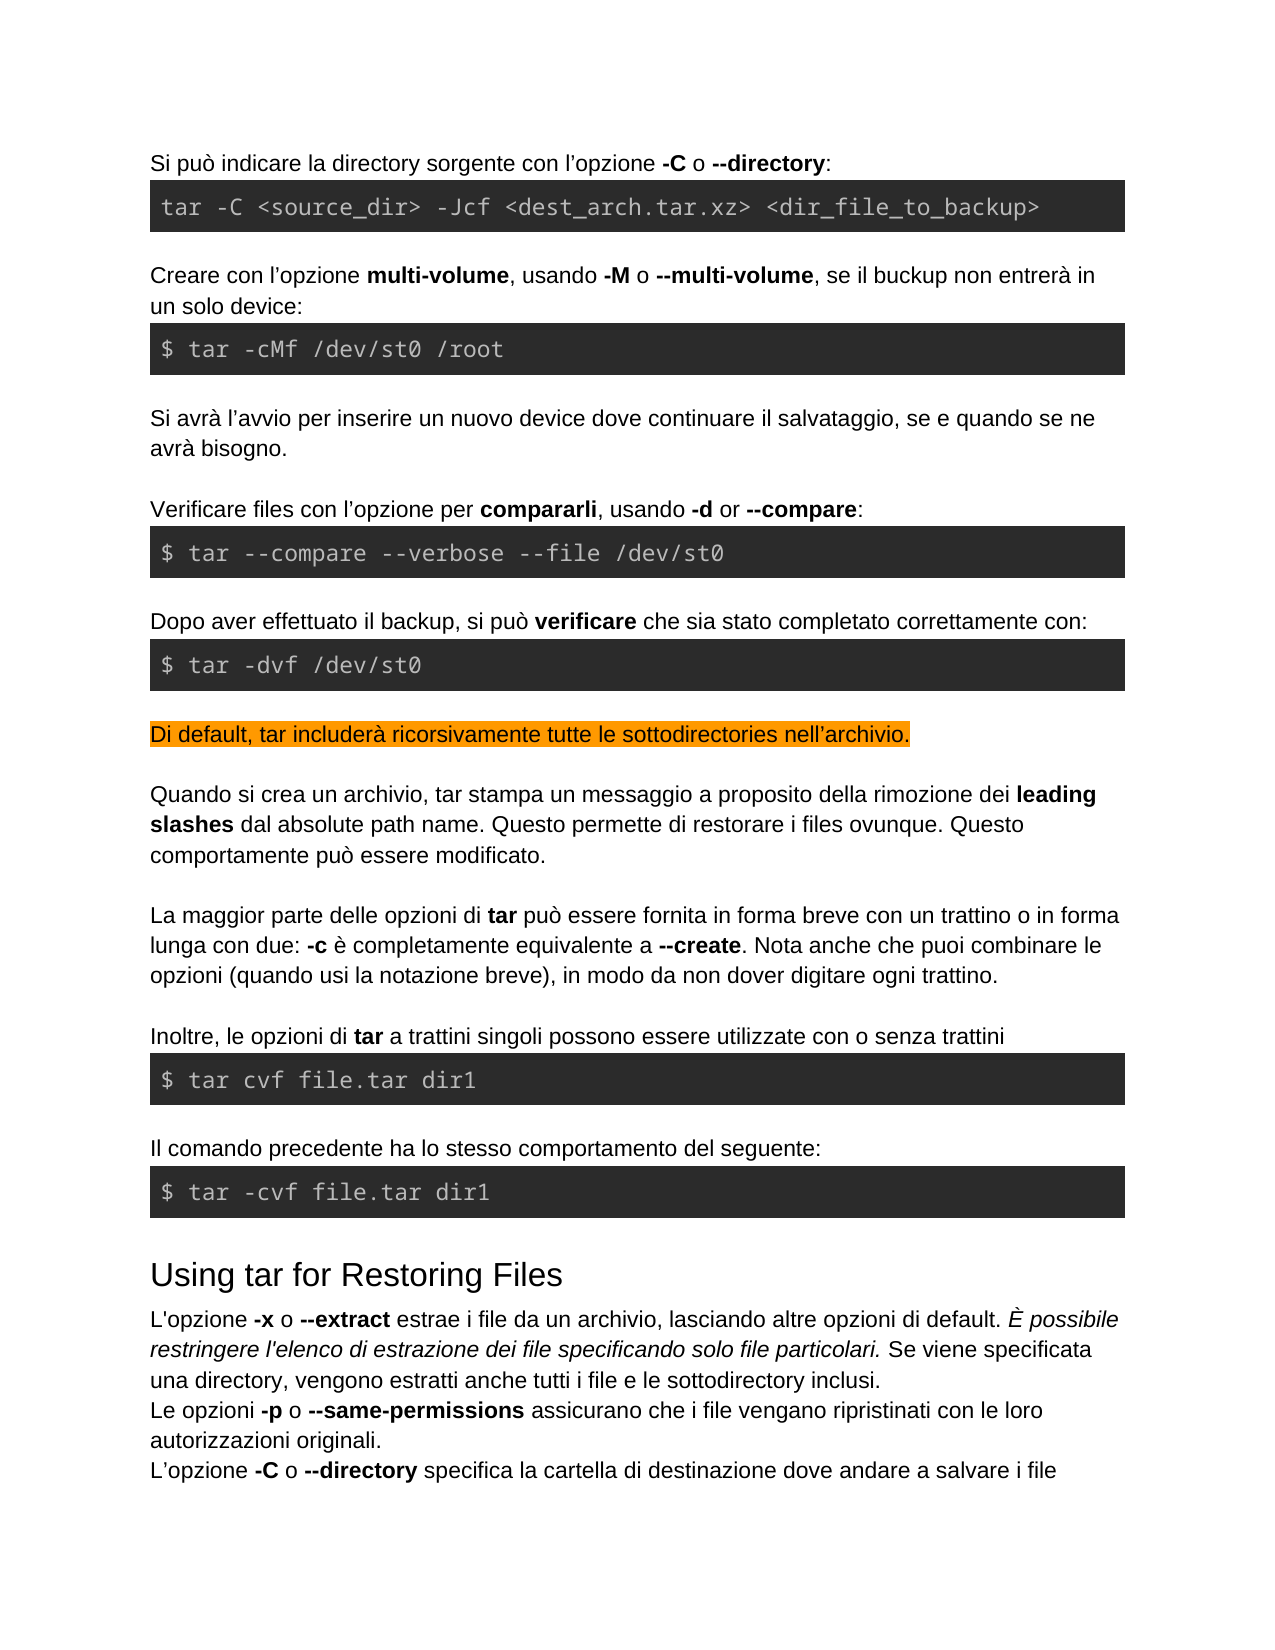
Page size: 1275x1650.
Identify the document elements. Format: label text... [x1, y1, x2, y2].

subtitle Using tar for Restoring Files [150, 1255, 1125, 1294]
table_header $ tar -cMf /dev/st0 /root [150, 323, 1125, 375]
text Il comando precedente ha lo stesso comportamento del seguente: [150, 1135, 1125, 1162]
table_header $ tar -dvf /dev/st0 [150, 639, 1125, 691]
text Si può indicare la directory sorgente con l’opzione -C o --directory: [150, 150, 1125, 176]
text Di default, tar includerà ricorsivamente tutte le sottodirectories nell’archivio. Quando si crea un archivio, tar stampa un messaggio a proposito della rimozione dei leading slashes dal absolute path name. Questo permette di restorare i files ovunque. Questo comportamente può essere modificato. [150, 691, 1125, 868]
table_header $ tar -cvf file.tar dir1 [150, 1166, 1125, 1218]
text L’opzione -C o --directory specifica la cartella di destinazione dove andare a salvare i file [150, 1457, 1125, 1483]
text Creare con l’opzione multi-volume, usando -M o --multi-volume, se il buckup non entrerà in un solo device: [150, 262, 1125, 319]
text La maggior parte delle opzioni di tar può essere fornita in forma breve con un trattino o in forma lunga con due: -c è completamente equivalente a --create. Nota anche che puoi combinare le opzioni (quando usi la notazione breve), in modo da non dover digitare ogni trattino. [150, 902, 1125, 989]
text Inoltre, le opzioni di tar a trattini singoli possono essere utilizzate con o senza trattini [150, 1023, 1125, 1049]
table_header $ tar cvf file.tar dir1 [150, 1053, 1125, 1105]
table_header tar -C <source_dir> -Jcf <dest_arch.tar.xz> <dir_file_to_backup> [150, 180, 1125, 232]
text L'opzione -x o --extract estrae i file da un archivio, lasciando altre opzioni di default. È possibile restringere l'elenco di estrazione dei file specificando solo file particolari. Se viene specificata una directory, vengono estratti anche tutti i file e le sottodirectory inclusi. [150, 1306, 1125, 1393]
text Le opzioni -p o --same-permissions assicurano che i file vengano ripristinati con le loro autorizzazioni originali. [150, 1397, 1125, 1453]
text Si avrà l’avvio per inserire un nuovo device dove continuare il salvataggio, se e quando se ne avrà bisogno. [150, 405, 1125, 462]
table_header $ tar --compare --verbose --file /dev/st0 [150, 526, 1125, 578]
text Dopo aver effettuato il backup, si può verificare che sia stato completato correttamente con: [150, 608, 1125, 635]
text Verificare files con l’opzione per compararli, usando -d or --compare: [150, 496, 1125, 522]
